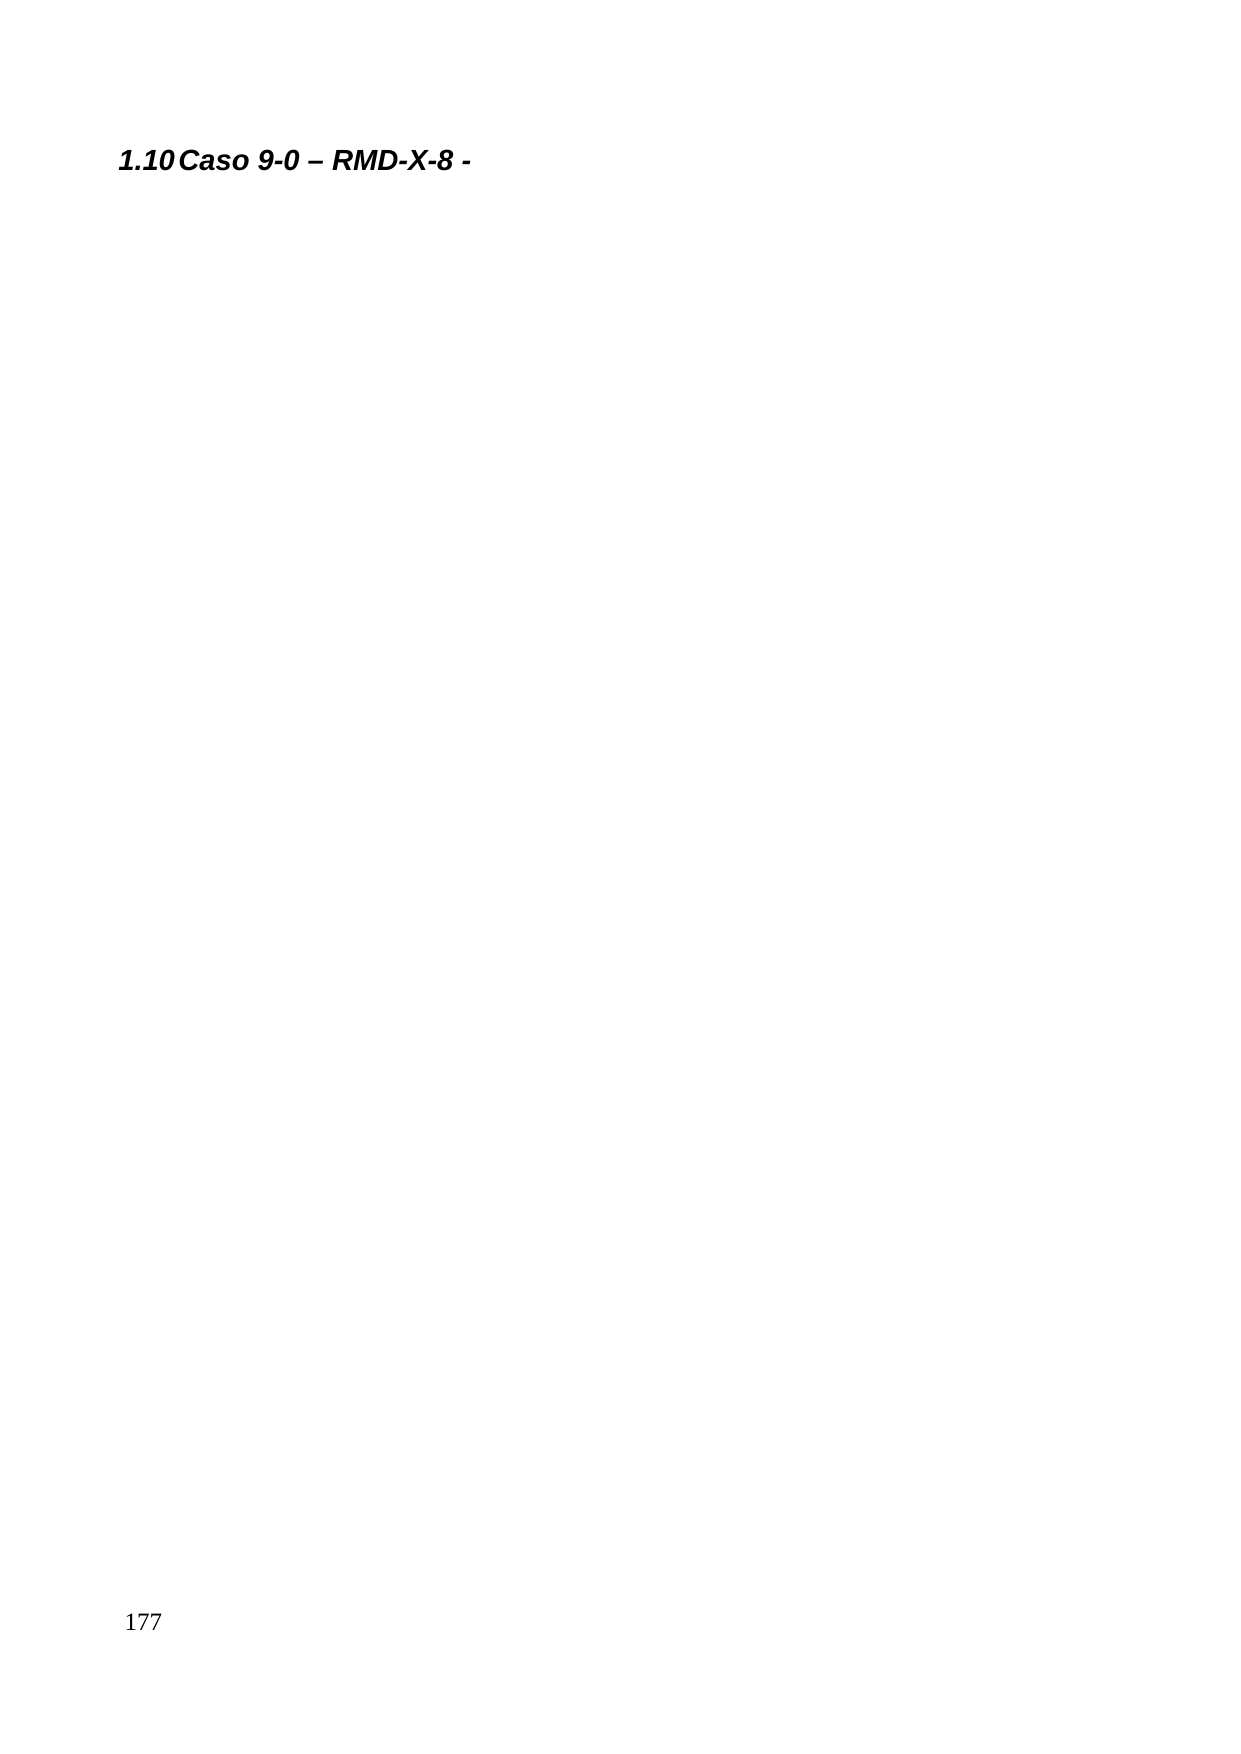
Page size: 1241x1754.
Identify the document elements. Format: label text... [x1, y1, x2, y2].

subtitle Caso 9-0 – RMD-X-8 - [118, 143, 1122, 177]
